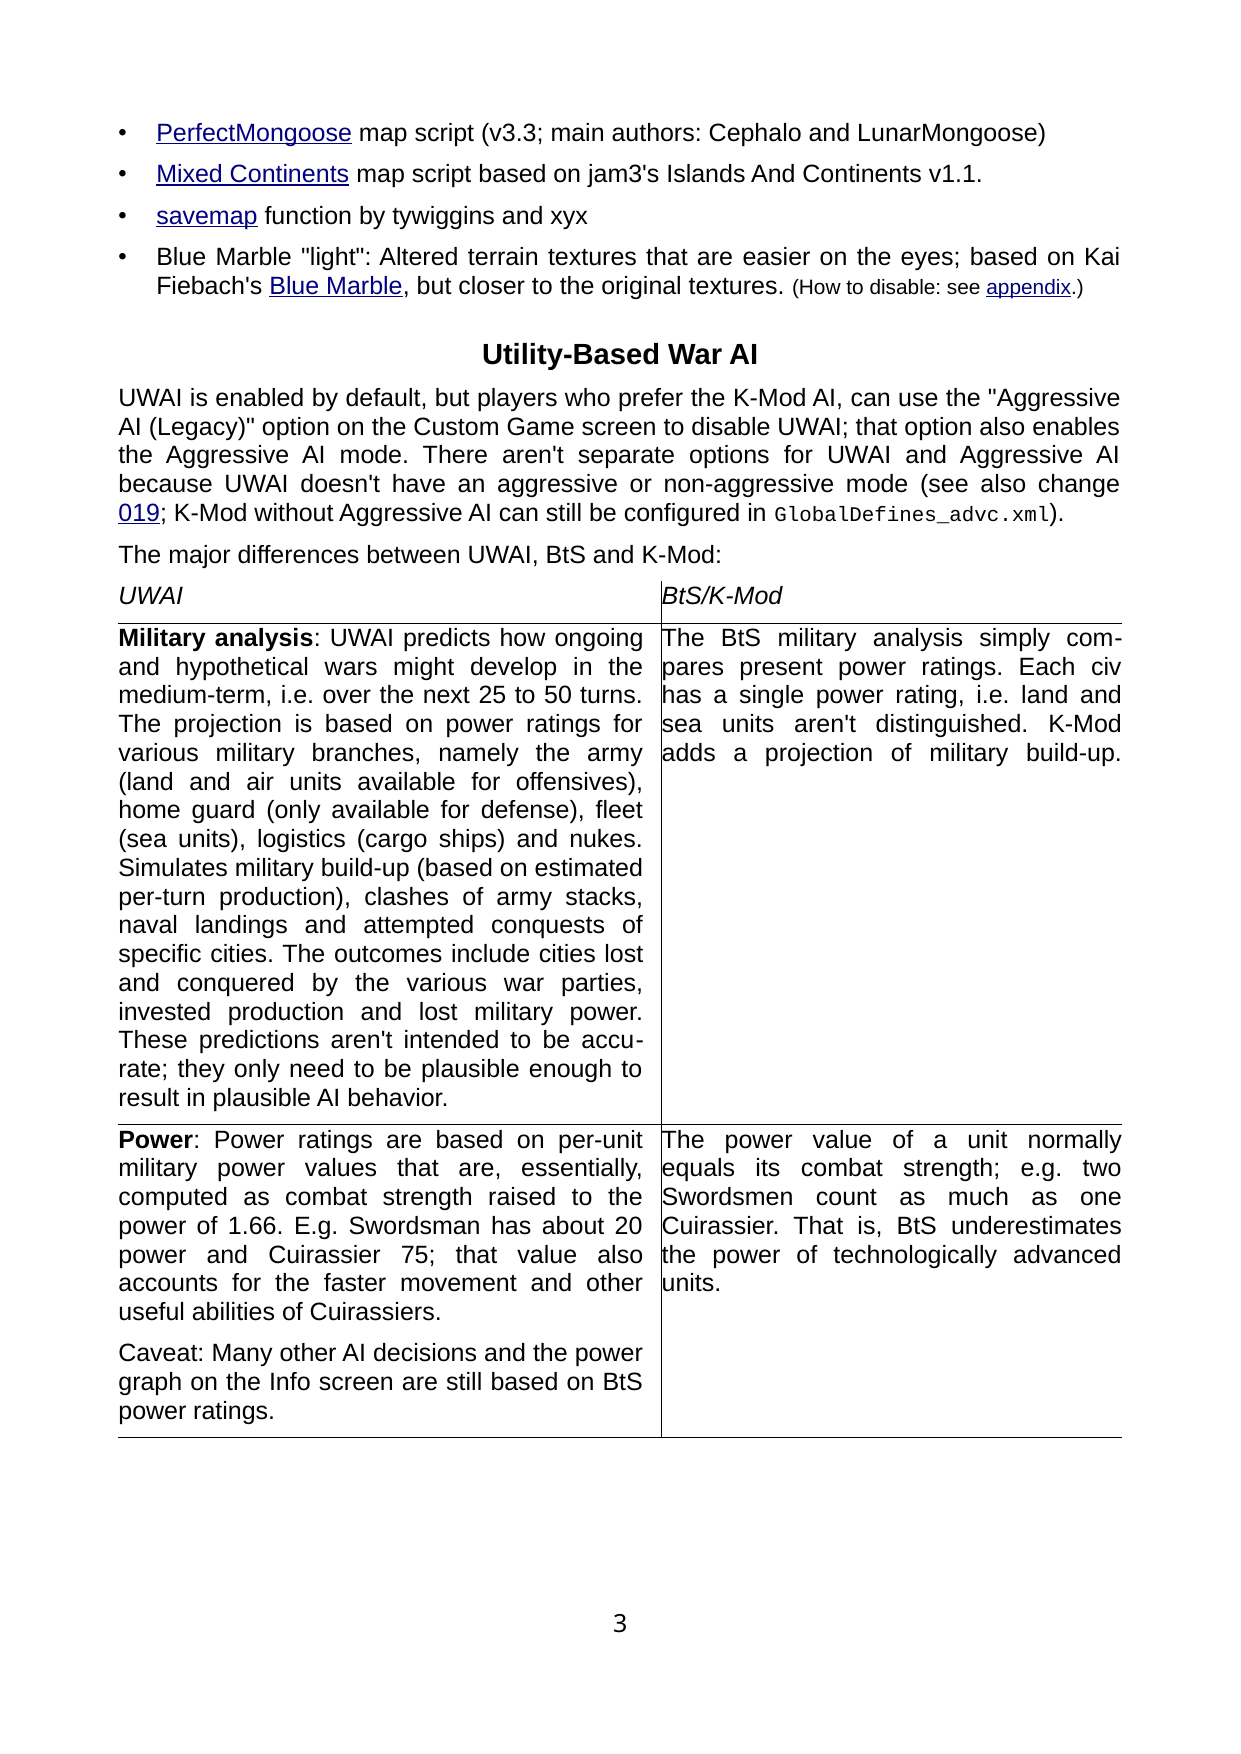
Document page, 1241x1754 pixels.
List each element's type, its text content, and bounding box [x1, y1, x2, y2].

list Mixed Continents map script based on jam3's Islands And Continents v1.1. [118, 159, 1122, 188]
table_header BtS/K-Mod [662, 581, 1122, 622]
table_header UWAI [118, 581, 661, 622]
list PerfectMongoose map script (v3.3; main authors: Cephalo and LunarMongoose) [118, 118, 1122, 147]
table_cell The BtS military analysis simply com­pares present power ratings. Each civ has a single power rating, i.e. land and sea units aren't distinguished. K-Mod adds a projection of military build-up. [662, 624, 1122, 1124]
list Blue Marble "light": Altered terrain textures that are easier on the eyes; based on Kai Fiebach's Blue Marble, but closer to the original textures. (How to disable: see appendix.) [118, 242, 1122, 299]
text UWAI is enabled by default, but players who prefer the K-Mod AI, can use the "Aggressive AI (Legacy)" option on the Custom Game screen to disable UWAI; that option also enables the Aggressive AI mode. There aren't separate options for UWAI and Aggressive AI because UWAI doesn't have an aggressive or non-aggressive mode (see also change 019; K-Mod without Aggressive AI can still be configured in GlobalDefines_advc.xml). [118, 383, 1122, 528]
table_cell The power value of a unit normally equals its combat strength; e.g. two Swordsmen count as much as one Cuirassier. That is, BtS underestimates the power of technologically advanced units. [662, 1125, 1122, 1437]
table_cell Power: Power ratings are based on per-unit military power values that are, essentially, computed as combat strength raised to the power of 1.66. E.g. Swordsman has about 20 power and Cuirassier 75; that value also accounts for the faster movement and other useful abilities of Cuirassiers. Caveat: Many other AI decisions and the power graph on the Info screen are still based on BtS power ratings. [118, 1125, 661, 1437]
table_cell Military analysis: UWAI predicts how ongoing and hypothetical wars might develop in the medium-term, i.e. over the next 25 to 50 turns. The projection is based on power ratings for various military branches, namely the army (land and air units available for offensives), home guard (only available for defense), fleet (sea units), logistics (cargo ships) and nukes. Simulates military build-up (based on estimated per-turn production), clashes of army stacks, naval landings and attempted conquests of specific cities. The outcomes include cities lost and conquered by the various war parties, invested production and lost military power. These predictions aren't intended to be accu­rate; they only need to be plausible enough to result in plausible AI behavior. [118, 624, 661, 1124]
text The major differences between UWAI, BtS and K-Mod: [118, 540, 1122, 569]
subtitle Utility-Based War AI [118, 337, 1122, 370]
list savemap function by tywiggins and xyx [118, 201, 1122, 229]
